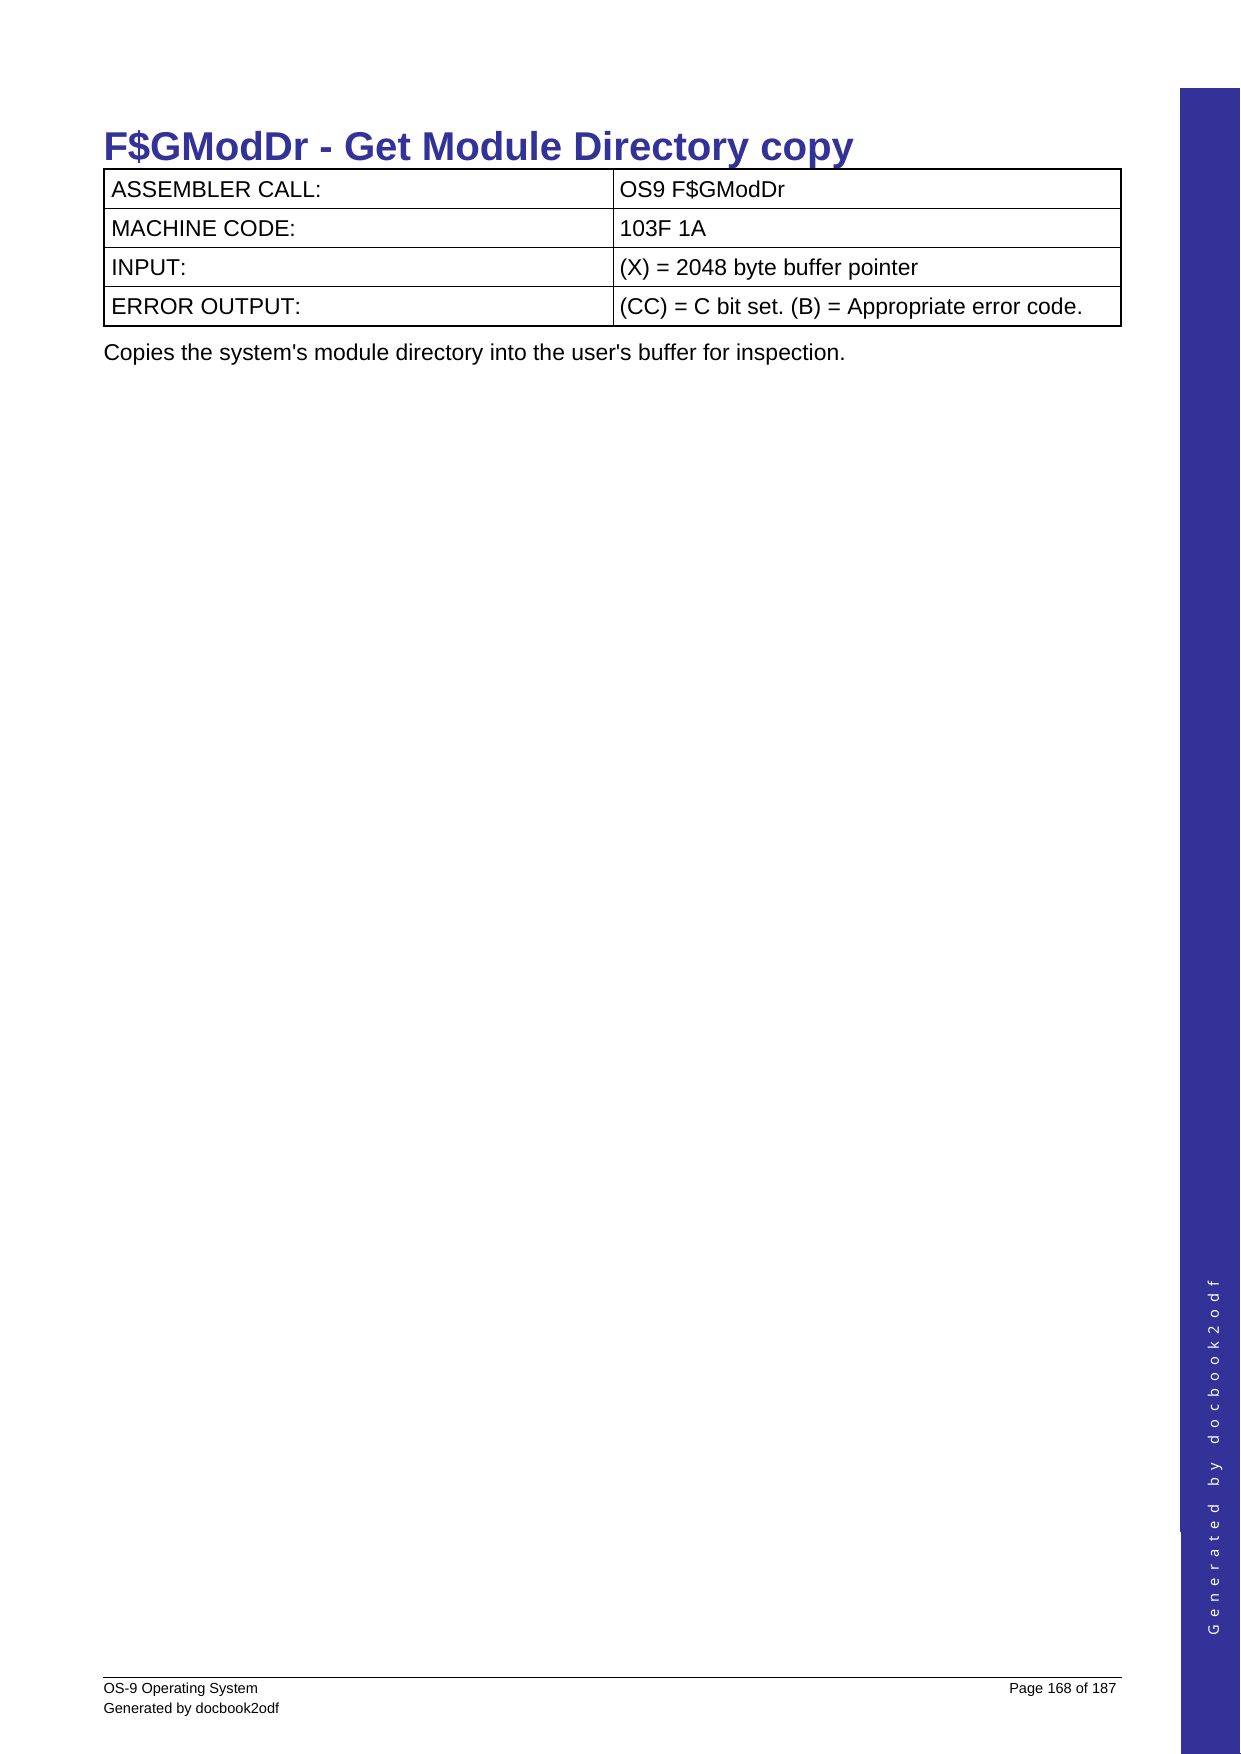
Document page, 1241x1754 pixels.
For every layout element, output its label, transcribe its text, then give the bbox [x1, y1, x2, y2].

table_header OS9 F$GModDr [614, 170, 1120, 208]
text Copies the system's module directory into the user's buffer for inspection. [103, 339, 1122, 365]
table_cell INPUT: [105, 248, 613, 286]
table_cell MACHINE CODE: [105, 209, 613, 247]
subtitle F$GModDr - Get Module Directory copy [103, 122, 1122, 168]
table_cell ERROR OUTPUT: [105, 287, 613, 325]
table_cell (X) = 2048 byte buffer pointer [614, 248, 1120, 286]
table_header ASSEMBLER CALL: [105, 170, 613, 208]
table_cell (CC) = C bit set. (B) = Appropriate error code. [614, 287, 1120, 325]
table_cell 103F 1A [614, 209, 1120, 247]
